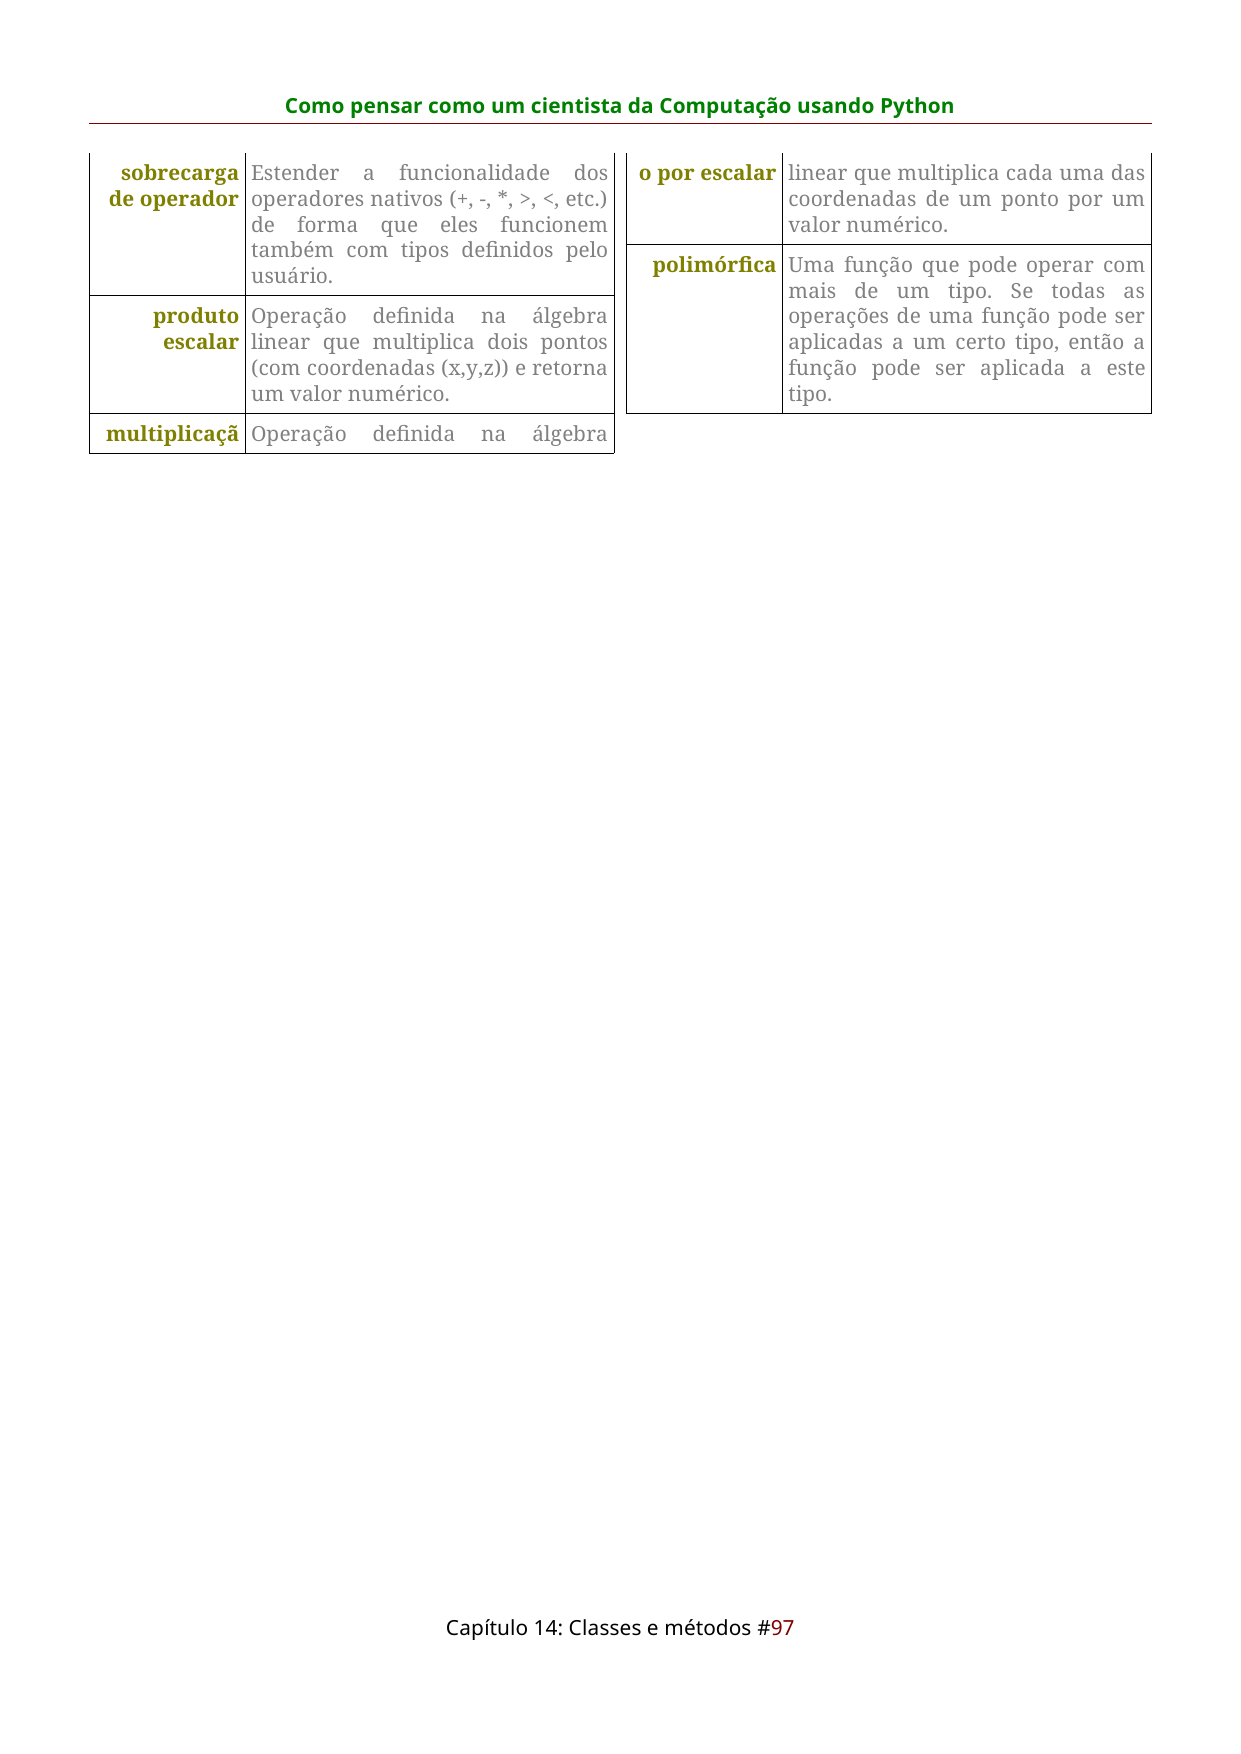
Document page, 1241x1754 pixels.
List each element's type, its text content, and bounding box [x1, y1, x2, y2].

table_cell Operação definida na álgebra [246, 414, 614, 453]
table_cell o por escalar [627, 153, 782, 244]
table_cell multiplicaçã [90, 414, 245, 453]
table_cell Operação definida na álgebra linear que multiplica dois pontos (com coordenadas (x,y,z)) e retorna um valor numérico. [246, 296, 614, 413]
table_cell sobrecarga de operador [90, 153, 245, 295]
table_cell produto escalar [90, 296, 245, 413]
table_cell polimórfica [627, 245, 782, 413]
table_cell Uma função que pode operar com mais de um tipo. Se todas as operações de uma função pode ser aplicadas a um certo tipo, então a função pode ser aplicada a este tipo. [783, 245, 1151, 413]
table_cell Estender a funcionalidade dos operadores nativos (+, -, *, >, <, etc.) de forma que eles funcionem também com tipos definidos pelo usuário. [246, 153, 614, 295]
table_cell linear que multiplica cada uma das coordenadas de um ponto por um valor numérico. [783, 153, 1151, 244]
